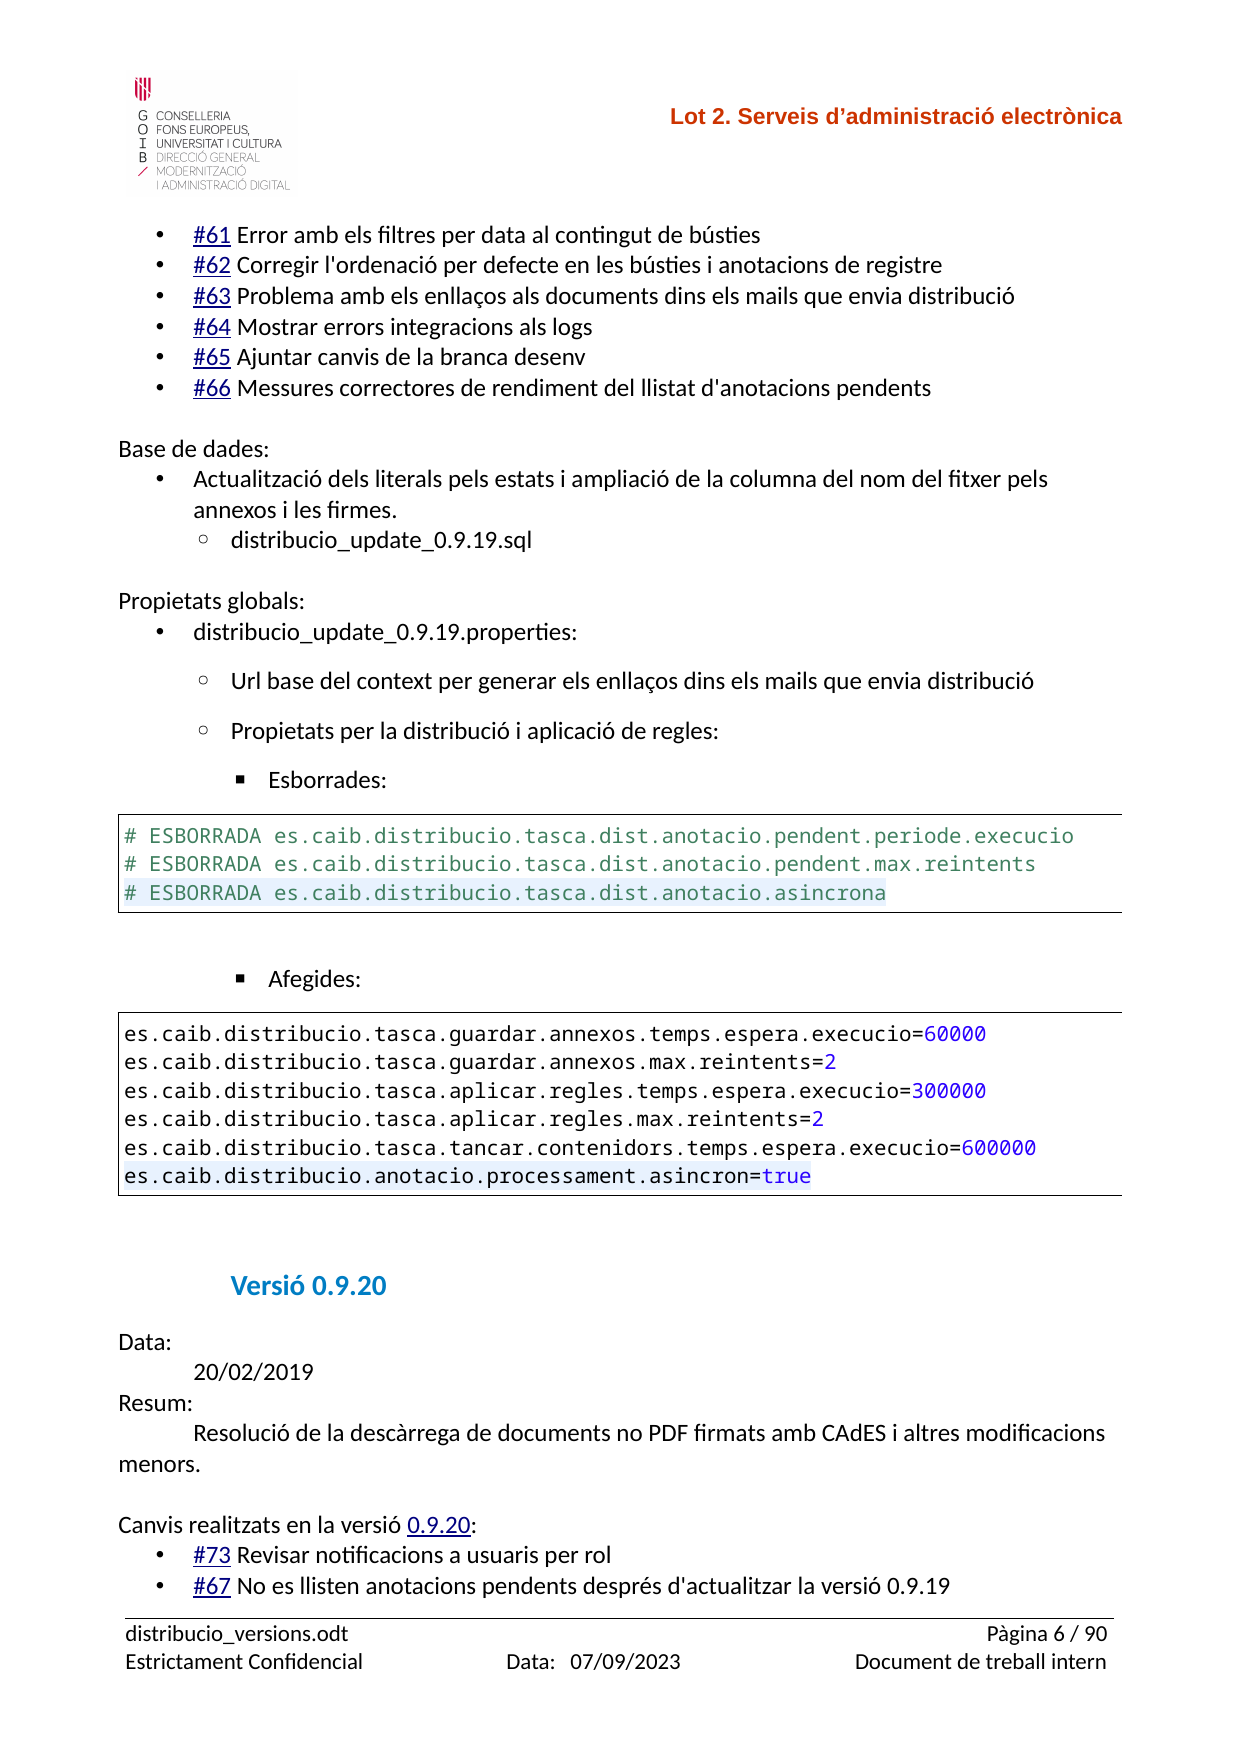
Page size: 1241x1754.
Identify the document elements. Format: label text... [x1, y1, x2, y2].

text Propietats globals: [118, 585, 1122, 616]
text Resolució de la descàrrega de documents no PDF firmats amb CAdES i altres modificacions menors. [118, 1417, 1122, 1478]
text Base de dades: [118, 433, 1122, 463]
list #73 Revisar notificacions a usuaris per rol [156, 1539, 1122, 1570]
text 20/02/2019 [118, 1356, 1122, 1387]
picture [126, 70, 299, 197]
list #66 Messures correctores de rendiment del llistat d'anotacions pendents [156, 372, 1122, 402]
text Resum: [118, 1387, 1122, 1417]
list #62 Corregir l'ordenació per defecte en les bústies i anotacions de registre [156, 250, 1122, 280]
text Data: [118, 1326, 1122, 1356]
table_header es.caib.distribucio.tasca.guardar.annexos.temps.espera.execucio=60000 es.caib.distribucio.tasca.guardar.annexos.max.reintents=2 es.caib.distribucio.tasca.aplicar.regles.temps.espera.execucio=300000 es.caib.distribucio.tasca.aplicar.regles.max.reintents=2 es.caib.distribucio.tasca.tancar.contenidors.temps.espera.execucio=600000 es.caib.distribucio.anotacio.processament.asincron=true [119, 1013, 1122, 1195]
list #61 Error amb els filtres per data al contingut de bústies [156, 219, 1122, 250]
list #63 Problema amb els enllaços als documents dins els mails que envia distribució [156, 280, 1122, 311]
table_header # ESBORRADA es.caib.distribucio.tasca.dist.anotacio.pendent.periode.execucio # ESBORRADA es.caib.distribucio.tasca.dist.anotacio.pendent.max.reintents # ESBORRADA es.caib.distribucio.tasca.dist.anotacio.asincrona [119, 815, 1122, 912]
text Canvis realitzats en la versió 0.9.20: [118, 1509, 1122, 1539]
subtitle Versió 0.9.20 [153, 1267, 1122, 1302]
list #67 No es llisten anotacions pendents després d'actualitzar la versió 0.9.19 [156, 1570, 1122, 1601]
list Actualització dels literals pels estats i ampliació de la columna del nom del fitxer pels annexos i les firmes. [156, 463, 1122, 524]
list #64 Mostrar errors integracions als logs [156, 311, 1122, 341]
list Url base del context per generar els enllaços dins els mails que envia distribució [193, 666, 1122, 696]
list #65 Ajuntar canvis de la branca desenv [156, 341, 1122, 372]
list Propietats per la distribució i aplicació de regles: [193, 715, 1122, 746]
list Esborrades: [231, 765, 1122, 795]
list Afegides: [231, 963, 1122, 993]
list distribucio_update_0.9.19.properties: [156, 616, 1122, 646]
list distribucio_update_0.9.19.sql [193, 524, 1122, 555]
